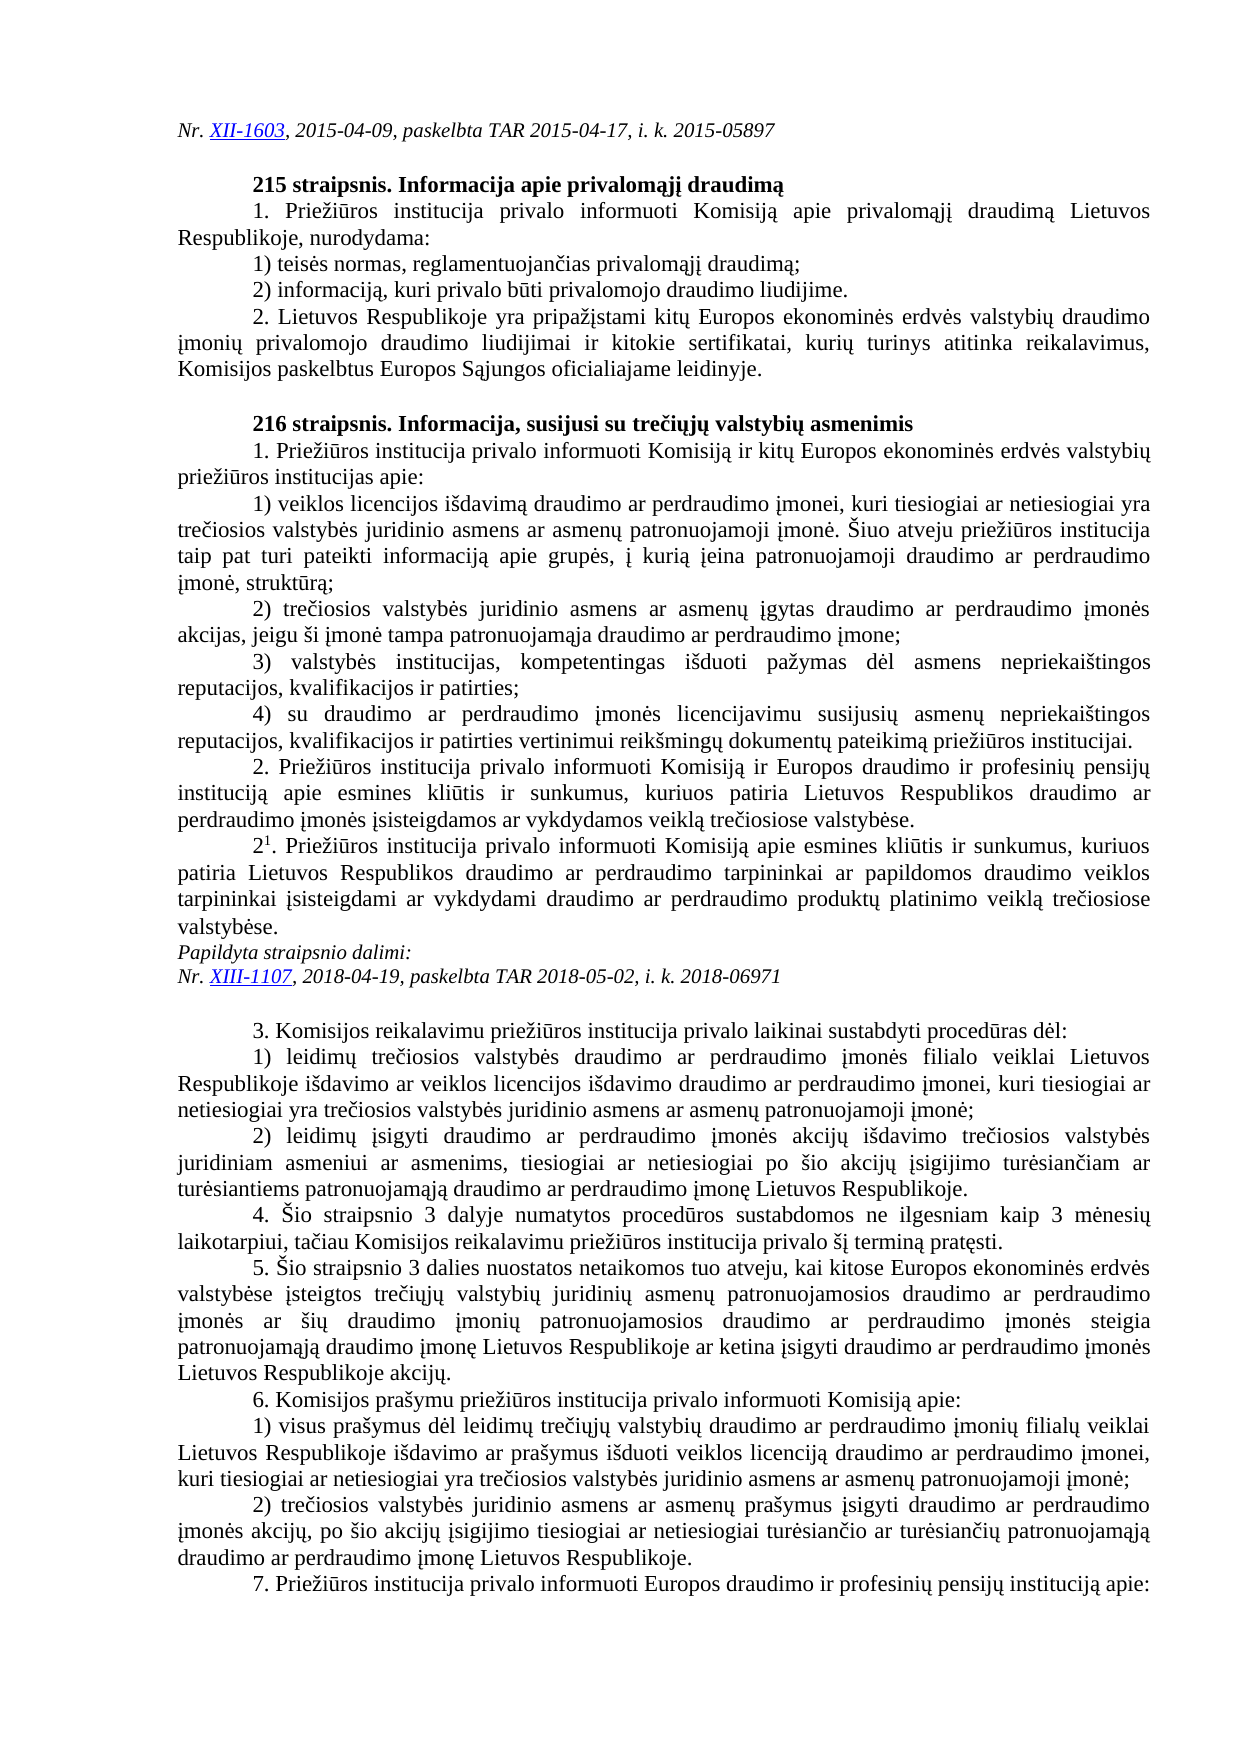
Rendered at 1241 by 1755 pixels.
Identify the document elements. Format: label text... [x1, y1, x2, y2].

text 6. Komisijos prašymu priežiūros institucija privalo informuoti Komisiją apie: [177, 1386, 1152, 1412]
text 2) trečiosios valstybės juridinio asmens ar asmenų įgytas draudimo ar perdraudimo įmonės akcijas, jeigu ši įmonė tampa patronuojamąja draudimo ar perdraudimo įmone; [177, 595, 1152, 648]
text 7. Priežiūros institucija privalo informuoti Europos draudimo ir profesinių pensijų instituciją apie: [177, 1570, 1152, 1597]
text 3. Komisijos reikalavimu priežiūros institucija privalo laikinai sustabdyti procedūras dėl: [177, 1017, 1152, 1043]
text 215 straipsnis. Informacija apie privalomąjį draudimą [177, 171, 1152, 197]
text 1) leidimų trečiosios valstybės draudimo ar perdraudimo įmonės filialo veiklai Lietuvos Respublikoje išdavimo ar veiklos licencijos išdavimo draudimo ar perdraudimo įmonei, kuri tiesiogiai ar netiesiogiai yra trečiosios valstybės juridinio asmens ar asmenų patronuojamoji įmonė; [177, 1043, 1152, 1122]
text Nr. XII-1603, 2015-04-09, paskelbta TAR 2015-04-17, i. k. 2015-05897 [177, 118, 1152, 142]
text 5. Šio straipsnio 3 dalies nuostatos netaikomos tuo atveju, kai kitose Europos ekonominės erdvės valstybėse įsteigtos trečiųjų valstybių juridinių asmenų patronuojamosios draudimo ar perdraudimo įmonės ar šių draudimo įmonių patronuojamosios draudimo ar perdraudimo įmonės steigia patronuojamąją draudimo įmonę Lietuvos Respublikoje ar ketina įsigyti draudimo ar perdraudimo įmonės Lietuvos Respublikoje akcijų. [177, 1254, 1152, 1386]
text 1) teisės normas, reglamentuojančias privalomąjį draudimą; [177, 250, 1152, 276]
text 1) veiklos licencijos išdavimą draudimo ar perdraudimo įmonei, kuri tiesiogiai ar netiesiogiai yra trečiosios valstybės juridinio asmens ar asmenų patronuojamoji įmonė. Šiuo atveju priežiūros institucija taip pat turi pateikti informaciją apie grupės, į kurią įeina patronuojamoji draudimo ar perdraudimo įmonė, struktūrą; [177, 489, 1152, 595]
text 4) su draudimo ar perdraudimo įmonės licencijavimu susijusių asmenų nepriekaištingos reputacijos, kvalifikacijos ir patirties vertinimui reikšmingų dokumentų pateikimą priežiūros institucijai. [177, 700, 1152, 753]
text 1. Priežiūros institucija privalo informuoti Komisiją ir kitų Europos ekonominės erdvės valstybių priežiūros institucijas apie: [177, 437, 1152, 489]
text 1) visus prašymus dėl leidimų trečiųjų valstybių draudimo ar perdraudimo įmonių filialų veiklai Lietuvos Respublikoje išdavimo ar prašymus išduoti veiklos licenciją draudimo ar perdraudimo įmonei, kuri tiesiogiai ar netiesiogiai yra trečiosios valstybės juridinio asmens ar asmenų patronuojamoji įmonė; [177, 1412, 1152, 1491]
text 3) valstybės institucijas, kompetentingas išduoti pažymas dėl asmens nepriekaištingos reputacijos, kvalifikacijos ir patirties; [177, 648, 1152, 700]
text 21. Priežiūros institucija privalo informuoti Komisiją apie esmines kliūtis ir sunkumus, kuriuos patiria Lietuvos Respublikos draudimo ar perdraudimo tarpininkai ar papildomos draudimo veiklos tarpininkai įsisteigdami ar vykdydami draudimo ar perdraudimo produktų platinimo veiklą trečiosiose valstybėse. [177, 832, 1152, 940]
text 2) trečiosios valstybės juridinio asmens ar asmenų prašymus įsigyti draudimo ar perdraudimo įmonės akcijų, po šio akcijų įsigijimo tiesiogiai ar netiesiogiai turėsiančio ar turėsiančių patronuojamąją draudimo ar perdraudimo įmonę Lietuvos Respublikoje. [177, 1491, 1152, 1570]
text 4. Šio straipsnio 3 dalyje numatytos procedūros sustabdomos ne ilgesniam kaip 3 mėnesių laikotarpiui, tačiau Komisijos reikalavimu priežiūros institucija privalo šį terminą pratęsti. [177, 1201, 1152, 1254]
text 2) leidimų įsigyti draudimo ar perdraudimo įmonės akcijų išdavimo trečiosios valstybės juridiniam asmeniui ar asmenims, tiesiogiai ar netiesiogiai po šio akcijų įsigijimo turėsiančiam ar turėsiantiems patronuojamąją draudimo ar perdraudimo įmonę Lietuvos Respublikoje. [177, 1122, 1152, 1201]
text 216 straipsnis. Informacija, susijusi su trečiųjų valstybių asmenimis [177, 411, 1152, 437]
text 2. Lietuvos Respublikoje yra pripažįstami kitų Europos ekonominės erdvės valstybių draudimo įmonių privalomojo draudimo liudijimai ir kitokie sertifikatai, kurių turinys atitinka reikalavimus, Komisijos paskelbtus Europos Sąjungos oficialiajame leidinyje. [177, 303, 1152, 382]
text 1. Priežiūros institucija privalo informuoti Komisiją apie privalomąjį draudimą Lietuvos Respublikoje, nurodydama: [177, 197, 1152, 250]
text 2) informaciją, kuri privalo būti privalomojo draudimo liudijime. [177, 276, 1152, 303]
text Papildyta straipsnio dalimi: [177, 940, 1152, 964]
text Nr. XIII-1107, 2018-04-19, paskelbta TAR 2018-05-02, i. k. 2018-06971 [177, 964, 1152, 988]
text 2. Priežiūros institucija privalo informuoti Komisiją ir Europos draudimo ir profesinių pensijų instituciją apie esmines kliūtis ir sunkumus, kuriuos patiria Lietuvos Respublikos draudimo ar perdraudimo įmonės įsisteigdamos ar vykdydamos veiklą trečiosiose valstybėse. [177, 753, 1152, 832]
